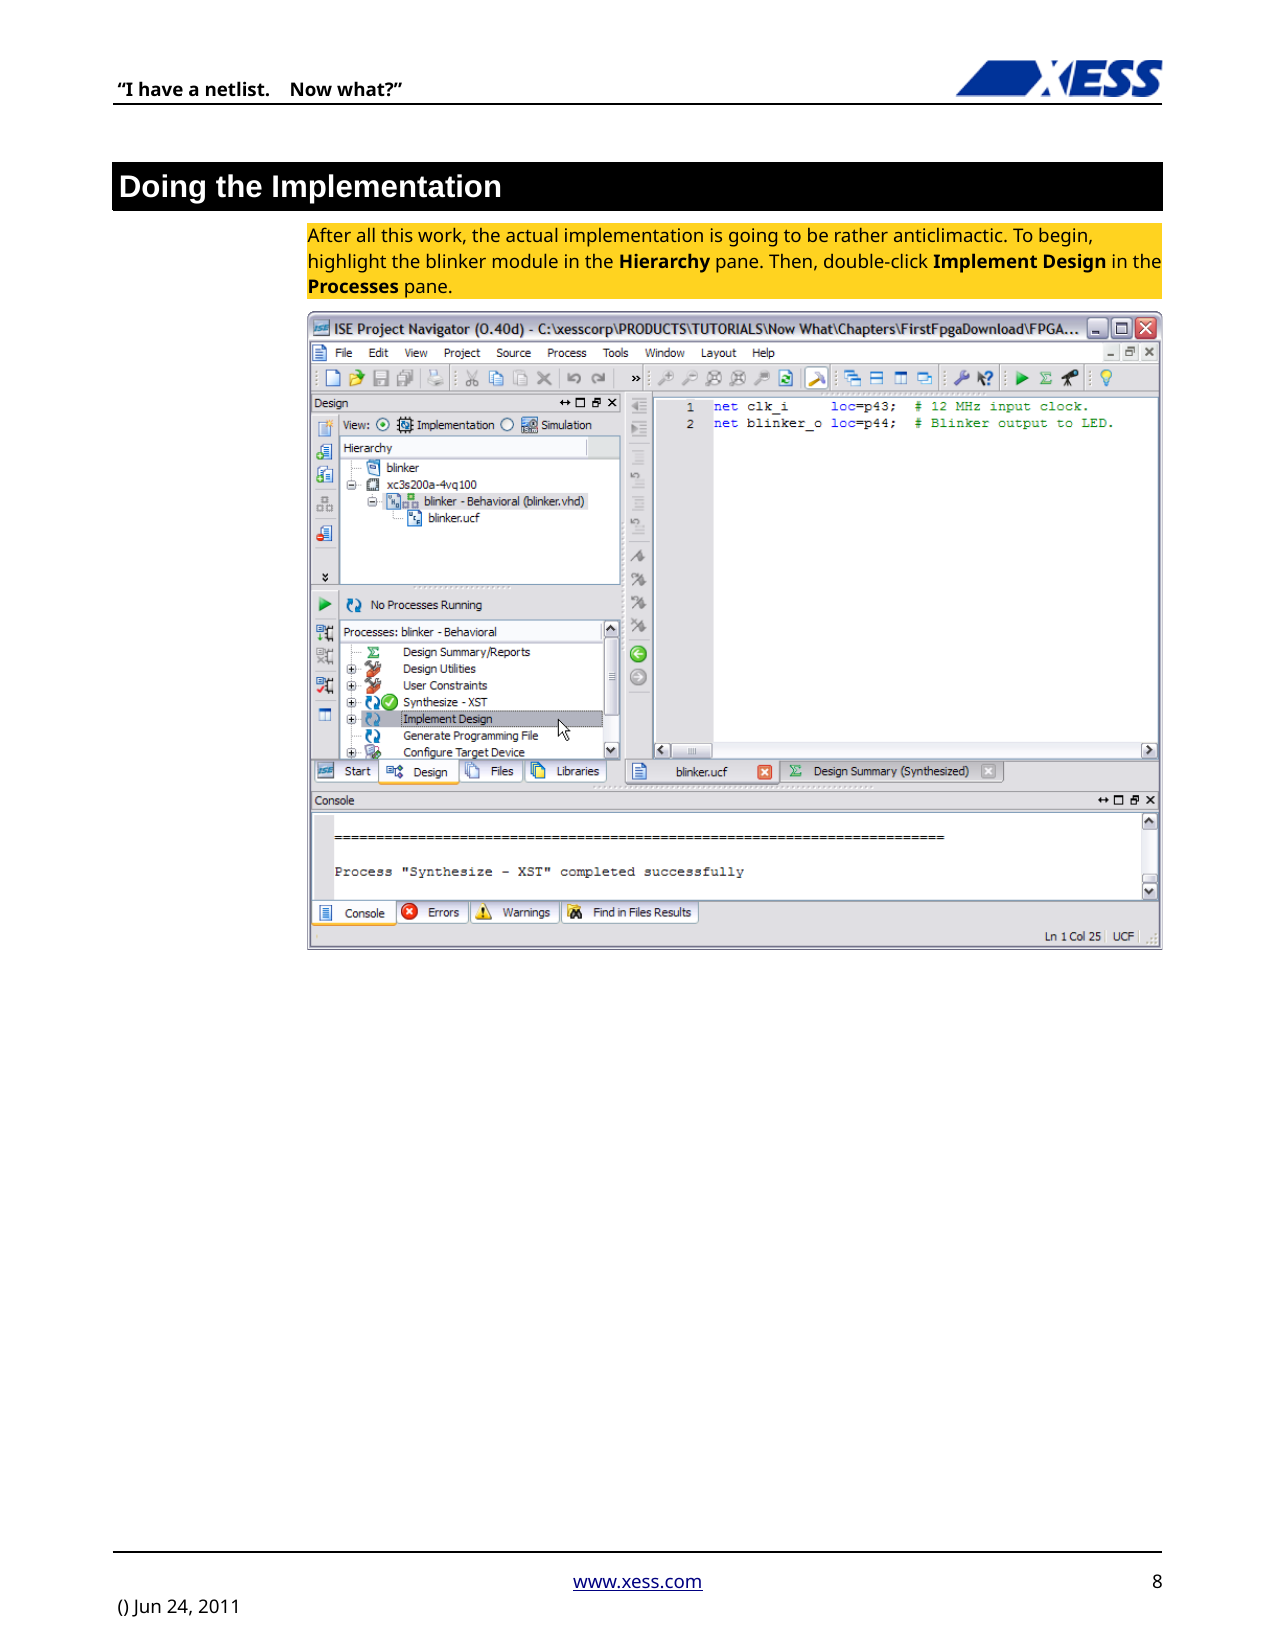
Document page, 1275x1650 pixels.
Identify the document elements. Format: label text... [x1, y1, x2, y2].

subtitle Doing the Implementation [114, 163, 1162, 210]
text After all this work, the actual implementation is going to be rather anticlimactic. To begin, highlight the blinker module in the Hierarchy pane. Then, double-click Implement Design in the Processes pane. [307, 223, 1162, 299]
picture [955, 60, 1163, 97]
picture [307, 311, 1163, 950]
